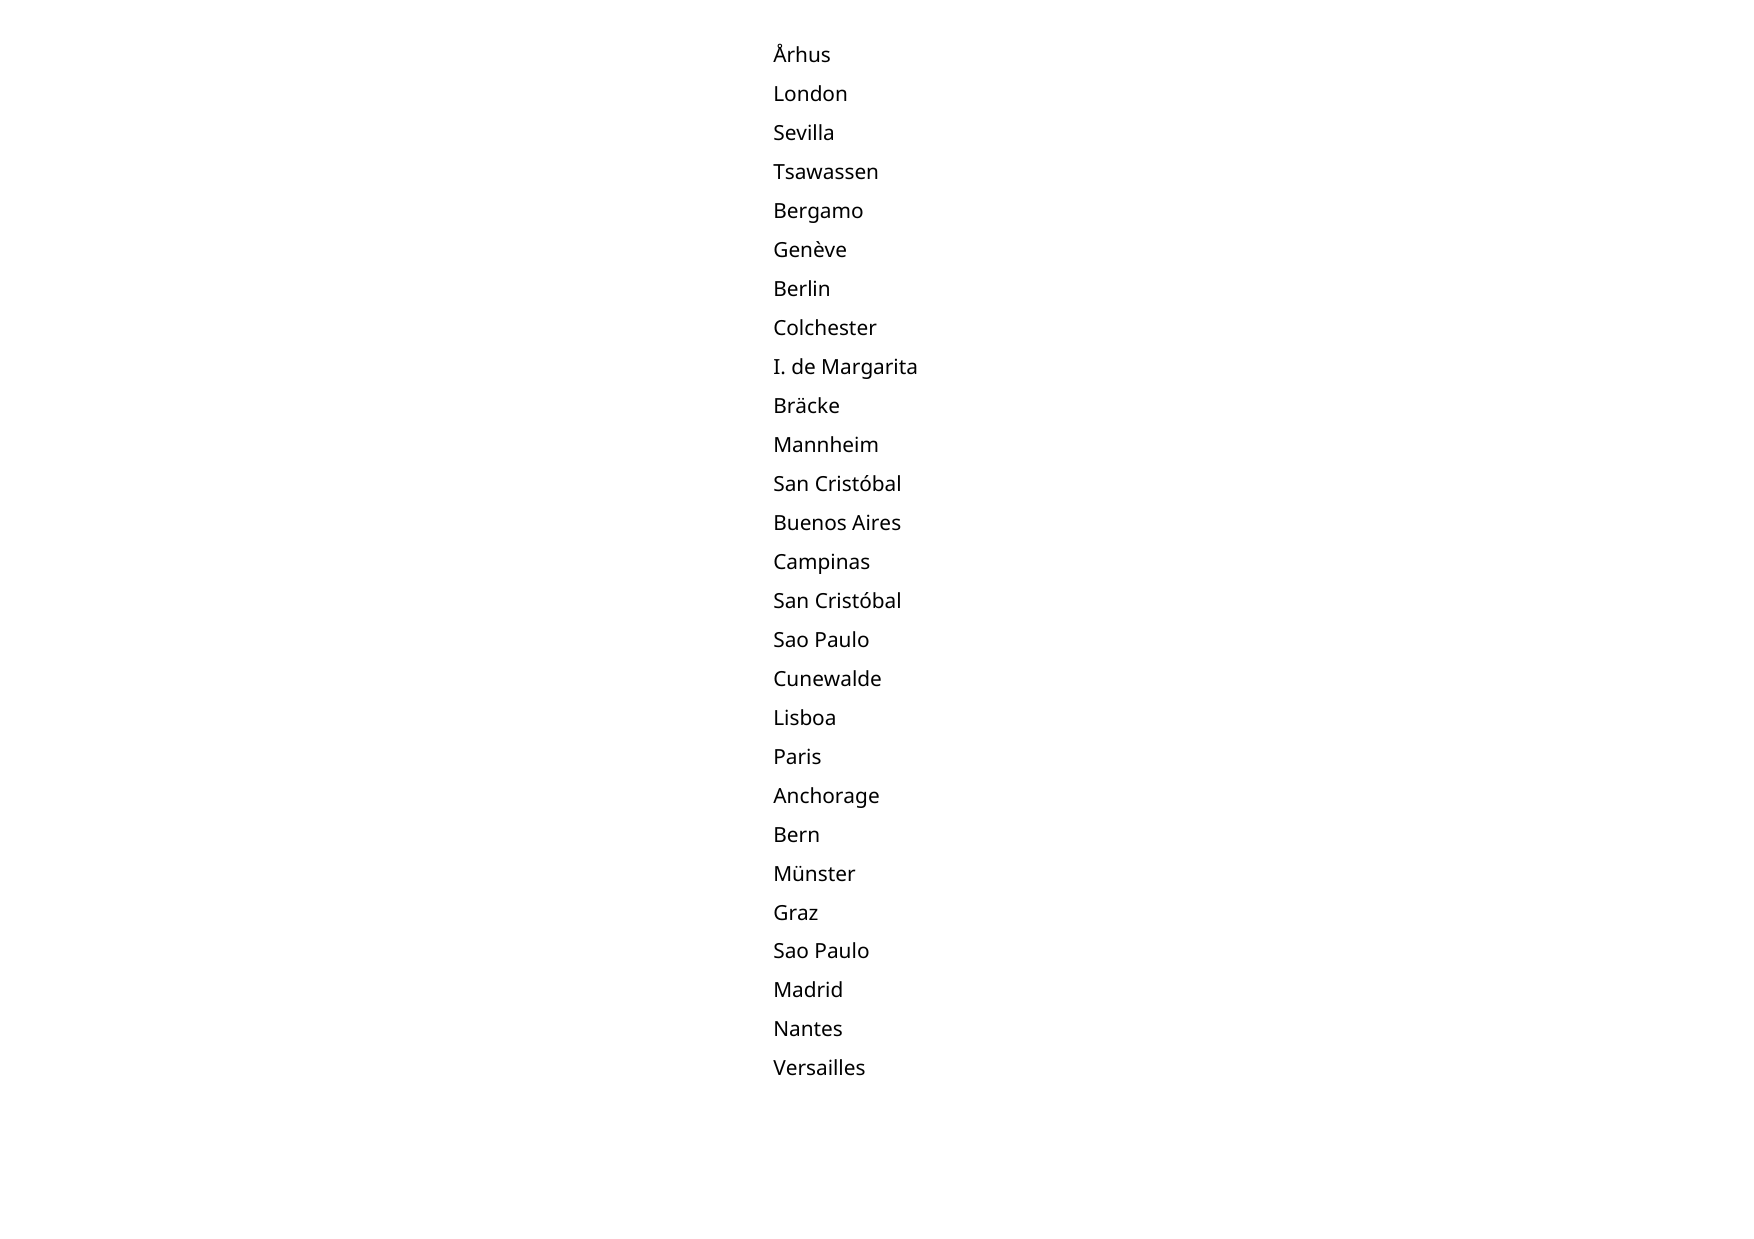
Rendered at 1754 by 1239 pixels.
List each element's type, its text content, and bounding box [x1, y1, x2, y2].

table_cell [0, 382, 1753, 391]
table_cell [0, 188, 1753, 196]
table_cell [980, 352, 1753, 382]
table_cell [980, 586, 1753, 616]
table_cell Berlin [773, 274, 980, 304]
table_cell [980, 391, 1753, 421]
table_cell [0, 733, 1753, 742]
table_cell [0, 508, 773, 538]
table_cell Campinas [773, 547, 980, 577]
table_cell Graz [773, 898, 980, 928]
table_cell [0, 80, 773, 109]
table_cell [980, 937, 1753, 967]
table_cell [980, 469, 1753, 499]
table_cell [980, 703, 1753, 733]
table_cell [0, 586, 773, 616]
table_cell [980, 119, 1753, 148]
table_cell [0, 196, 773, 226]
table_cell [0, 547, 773, 577]
table_header [0, 0, 1753, 41]
table_cell [0, 976, 773, 1006]
table_cell [980, 781, 1753, 811]
table_cell [0, 1006, 1753, 1014]
table_cell [0, 859, 773, 889]
table_cell [0, 469, 773, 499]
table_cell [0, 664, 773, 694]
table_cell [0, 820, 773, 850]
table_cell [0, 898, 773, 928]
table_cell [980, 1054, 1753, 1083]
table_cell [0, 577, 1753, 586]
table_cell Nantes [773, 1015, 980, 1044]
table_cell [0, 772, 1753, 781]
table_cell [0, 391, 773, 421]
table_cell [0, 71, 1753, 79]
table_cell Bräcke [773, 391, 980, 421]
table_cell [0, 1015, 773, 1044]
table_cell Sao Paulo [773, 625, 980, 655]
table_cell Sao Paulo [773, 937, 980, 967]
table_cell I. de Margarita [773, 352, 980, 382]
table_cell [980, 625, 1753, 655]
table_cell [0, 158, 773, 187]
table_cell [0, 928, 1753, 937]
table_cell [980, 80, 1753, 109]
table_cell Lisboa [773, 703, 980, 733]
table_cell [0, 352, 773, 382]
table_cell [980, 742, 1753, 772]
table_cell [0, 313, 773, 343]
table_cell [980, 41, 1753, 71]
table_cell [0, 703, 773, 733]
table_cell [0, 226, 1753, 235]
table_cell [980, 820, 1753, 850]
table_cell [0, 538, 1753, 547]
table_cell [0, 499, 1753, 508]
table_cell Colchester [773, 313, 980, 343]
table_cell [0, 41, 773, 71]
table_cell [980, 158, 1753, 187]
table_cell London [773, 80, 980, 109]
table_cell Anchorage [773, 781, 980, 811]
table_cell [0, 694, 1753, 703]
table_cell [980, 976, 1753, 1006]
table_cell [980, 898, 1753, 928]
table_cell [0, 1054, 773, 1083]
table_cell [0, 304, 1753, 313]
table_cell [0, 850, 1753, 859]
table_cell Århus [773, 41, 980, 71]
table_cell [0, 119, 773, 148]
table_cell Cunewalde [773, 664, 980, 694]
table_cell Buenos Aires [773, 508, 980, 538]
table_cell [0, 235, 773, 265]
table_cell [0, 110, 1753, 118]
table_cell Versailles [773, 1054, 980, 1083]
table_cell [980, 859, 1753, 889]
table_cell [0, 616, 1753, 625]
table_cell [0, 460, 1753, 469]
table_cell [980, 313, 1753, 343]
table_cell [980, 547, 1753, 577]
table_cell [980, 508, 1753, 538]
table_cell Paris [773, 742, 980, 772]
table_cell [0, 967, 1753, 976]
table_cell [980, 664, 1753, 694]
table_cell [0, 781, 773, 811]
table_cell Münster [773, 859, 980, 889]
table_cell [0, 149, 1753, 157]
table_cell [980, 430, 1753, 460]
table_cell San Cristóbal [773, 469, 980, 499]
table_cell [0, 1045, 1753, 1053]
table_cell [0, 274, 773, 304]
table_cell Sevilla [773, 119, 980, 148]
table_cell [980, 1015, 1753, 1044]
table_cell Madrid [773, 976, 980, 1006]
table_cell [980, 235, 1753, 265]
table_cell [0, 625, 773, 655]
table_cell [0, 265, 1753, 274]
table_cell Bern [773, 820, 980, 850]
table_cell [0, 937, 773, 967]
table_cell Mannheim [773, 430, 980, 460]
table_cell [0, 421, 1753, 430]
table_cell [0, 889, 1753, 898]
table_cell [980, 274, 1753, 304]
table_cell [980, 196, 1753, 226]
table_cell Genève [773, 235, 980, 265]
table_cell [0, 811, 1753, 820]
table_cell [0, 742, 773, 772]
table_cell [0, 655, 1753, 664]
table_cell San Cristóbal [773, 586, 980, 616]
table_cell Tsawassen [773, 158, 980, 187]
table_cell [0, 343, 1753, 352]
table_cell [0, 430, 773, 460]
table_cell Bergamo [773, 196, 980, 226]
